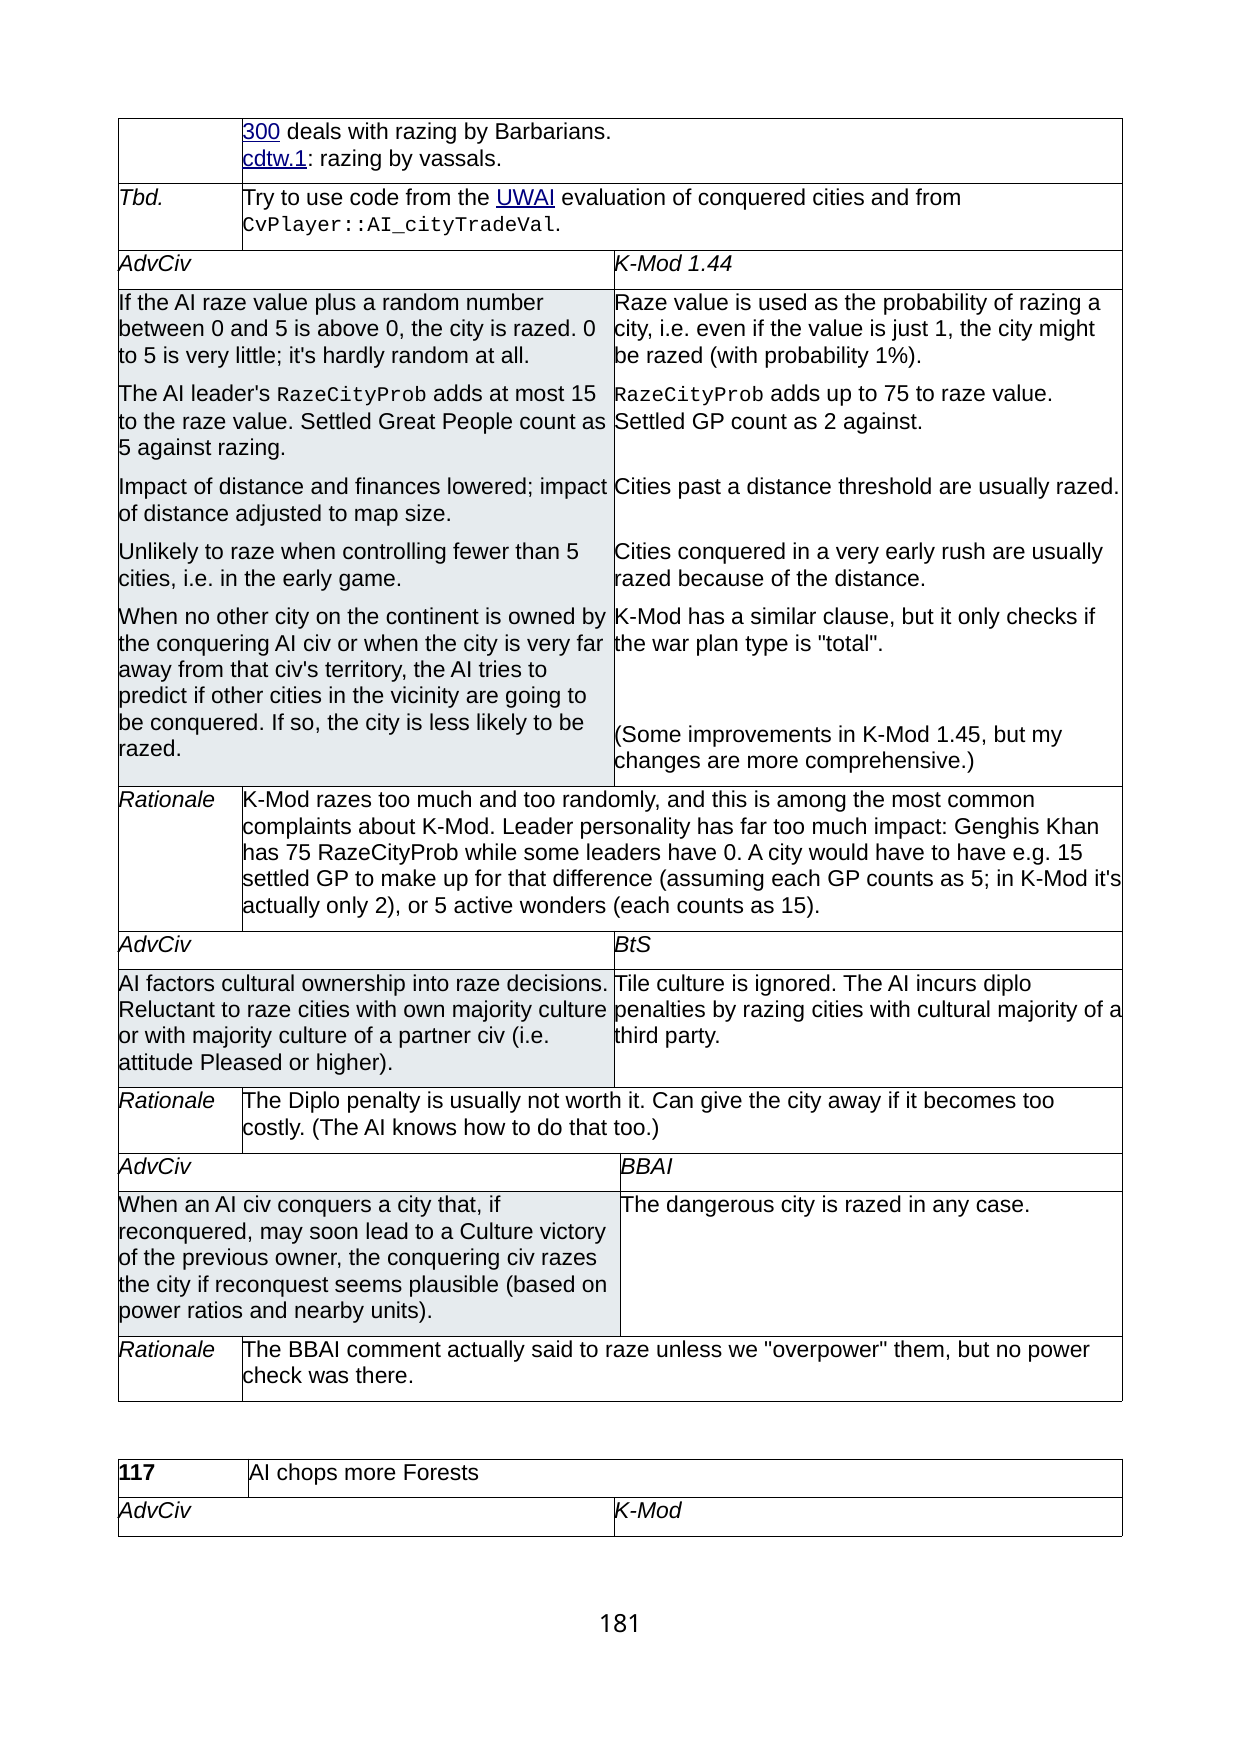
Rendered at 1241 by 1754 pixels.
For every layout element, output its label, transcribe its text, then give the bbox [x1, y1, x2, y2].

table_cell The Diplo penalty is usually not worth it. Can give the city away if it becomes too costly. (The AI knows how to do that too.) [243, 1088, 1122, 1152]
table_cell AI factors cultural ownership into raze decisions. Reluctant to raze cities with own majority culture or with majority culture of a partner civ (i.e. attitude Pleased or higher). [119, 970, 614, 1087]
table_cell AdvCiv [119, 1154, 620, 1191]
table_cell K-Mod [615, 1498, 1122, 1536]
table_cell Rationale [119, 1088, 242, 1152]
table_cell If the AI raze value plus a random number between 0 and 5 is above 0, the city is razed. 0 to 5 is very little; it's hardly random at all. The AI leader's RazeCityProb adds at most 15 to the raze value. Settled Great People count as 5 against razing. Impact of distance and finances lowered; impact of distance adjusted to map size. Unlikely to raze when controlling fewer than 5 cities, i.e. in the early game. When no other city on the continent is owned by the conquering AI civ or when the city is very far away from that civ's territory, the AI tries to predict if other cities in the vicinity are going to be conquered. If so, the city is less likely to be razed. [119, 290, 614, 786]
table_cell AdvCiv [119, 251, 614, 289]
table_cell The dangerous city is razed in any case. [621, 1192, 1122, 1336]
table_cell AdvCiv [119, 1498, 614, 1536]
table_cell AdvCiv [119, 932, 614, 969]
table_cell K-Mod razes too much and too randomly, and this is among the most common complaints about K-Mod. Leader personality has far too much impact: Genghis Khan has 75 RazeCityProb while some leaders have 0. A city would have to have e.g. 15 settled GP to make up for that difference (assuming each GP counts as 5; in K-Mod it's actually only 2), or 5 active wonders (each counts as 15). [243, 787, 1122, 931]
table_cell [119, 119, 242, 183]
table_cell When an AI civ conquers a city that, if reconquered, may soon lead to a Culture victory of the previous owner, the conquering civ razes the city if reconquest seems plausible (based on power ratios and nearby units). [119, 1192, 620, 1336]
table_cell Raze value is used as the probability of razing a city, i.e. even if the value is just 1, the city might be razed (with probability 1%). RazeCityProb adds up to 75 to raze value. Settled GP count as 2 against. Cities past a distance threshold are usually razed. Cities conquered in a very early rush are usually razed because of the distance. K-Mod has a similar clause, but it only checks if the war plan type is "total". (Some improvements in K-Mod 1.45, but my changes are more comprehensive.) [615, 290, 1122, 786]
table_cell Rationale [119, 1337, 242, 1401]
table_cell Rationale [119, 787, 242, 931]
table_cell Tbd. [119, 184, 242, 250]
table_cell 300 deals with razing by Barbarians. cdtw.1: razing by vassals. [243, 119, 1122, 183]
table_cell Tile culture is ignored. The AI incurs diplo penalties by razing cities with cultural majority of a third party. [615, 970, 1122, 1087]
table_cell K-Mod 1.44 [615, 251, 1122, 289]
table_header 117 [119, 1460, 248, 1497]
table_header AI chops more Forests [249, 1460, 1122, 1497]
table_cell Try to use code from the UWAI evaluation of conquered cities and from CvPlayer::AI_cityTradeVal. [243, 184, 1122, 250]
table_cell BtS [615, 932, 1122, 969]
table_cell The BBAI comment actually said to raze unless we "overpower" them, but no power check was there. [243, 1337, 1122, 1401]
table_cell BBAI [621, 1154, 1122, 1191]
